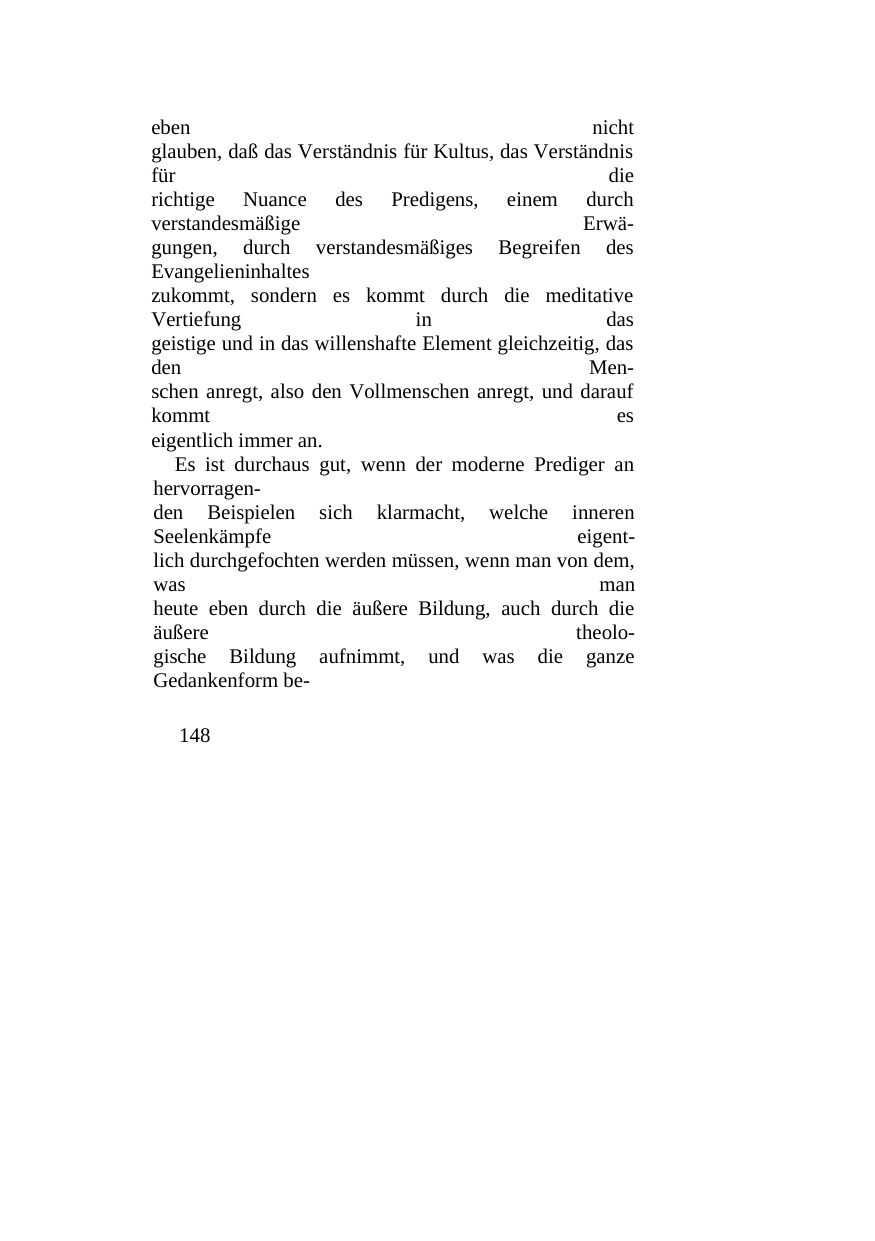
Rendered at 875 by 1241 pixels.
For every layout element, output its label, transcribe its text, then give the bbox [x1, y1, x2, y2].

text 148 [179, 723, 635, 747]
text eben nicht glauben, daß das Verständnis für Kultus, das Verständnis für die richtige Nuance des Predigens, einem durch verstandesmäßige Erwä- gungen, durch verstandesmäßiges Begreifen des Evangelieninhaltes zukommt, sondern es kommt durch die meditative Vertiefung in das geistige und in das willenshafte Element gleichzeitig, das den Men- schen anregt, also den Vollmenschen anregt, und darauf kommt es eigentlich immer an. [151, 115, 634, 452]
text Es ist durchaus gut, wenn der moderne Prediger an hervorragen- den Beispielen sich klarmacht, welche inneren Seelenkämpfe eigent- lich durchgefochten werden müssen, wenn man von dem, was man heute eben durch die äußere Bildung, auch durch die äußere theolo- gische Bildung aufnimmt, und was die ganze Gedankenform be- [153, 452, 635, 692]
